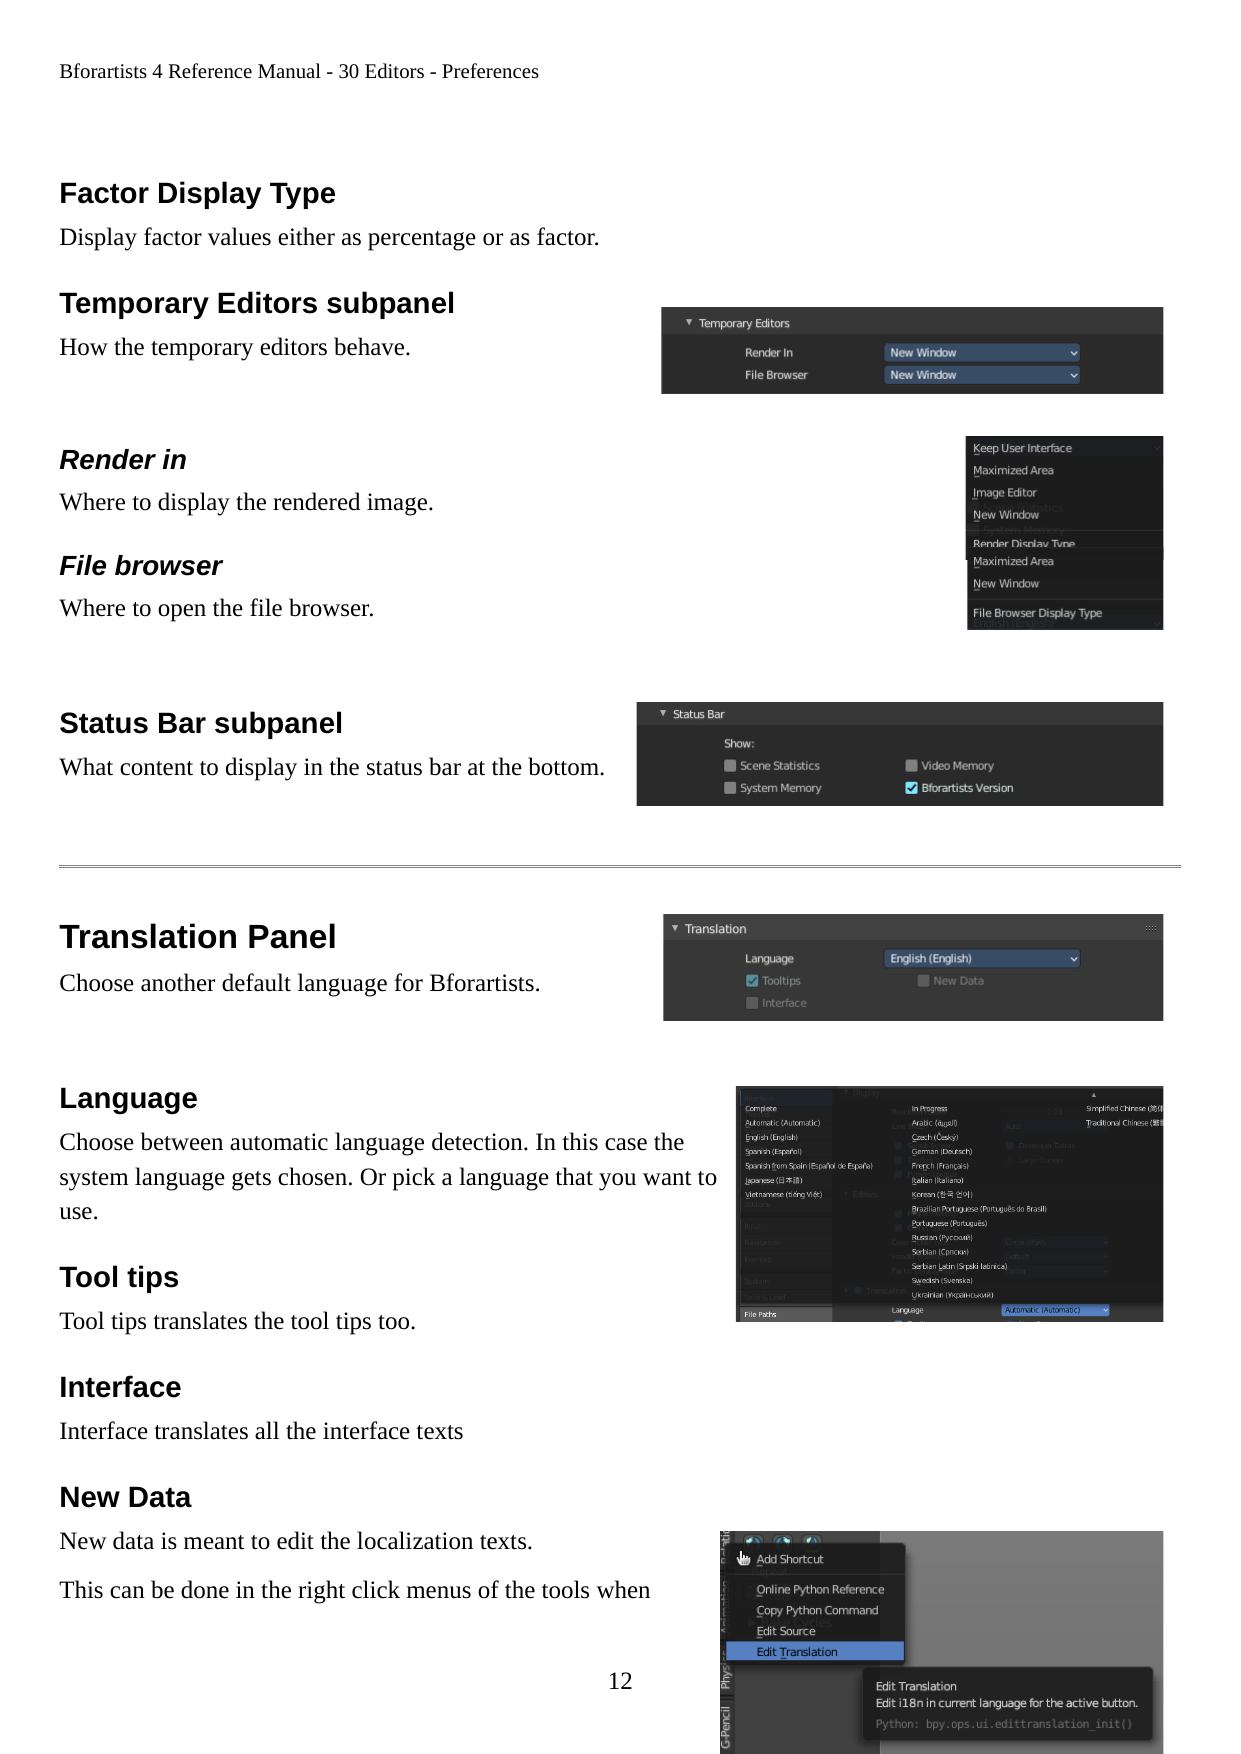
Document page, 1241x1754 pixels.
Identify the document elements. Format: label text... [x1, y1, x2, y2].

subtitle [1164, 549, 1181, 581]
text Choose another default language for Bforartists. [59, 968, 663, 997]
subtitle [1164, 1260, 1181, 1294]
subtitle Factor Display Type [59, 176, 1181, 210]
subtitle [1164, 443, 1181, 475]
subtitle Language [59, 1081, 1181, 1115]
subtitle Tool tips [59, 1260, 735, 1294]
picture [965, 436, 1164, 630]
picture [663, 914, 1164, 1021]
text New data is meant to edit the localization texts. [59, 1526, 1181, 1555]
subtitle File browser [59, 549, 967, 581]
text How the temporary editors behave. [59, 332, 661, 361]
subtitle Temporary Editors subpanel [59, 286, 1181, 320]
text This can be done in the right click menus of the tools when [59, 1575, 720, 1604]
picture [636, 702, 1164, 806]
text Where to display the rendered image. [59, 487, 965, 516]
picture [735, 1086, 1164, 1322]
text Interface translates all the interface texts [59, 1416, 1181, 1445]
picture [720, 1531, 1164, 1754]
text Where to open the file browser. [59, 593, 967, 622]
text Display factor values either as percentage or as factor. [59, 222, 1181, 251]
subtitle Interface [59, 1370, 1181, 1404]
subtitle Translation Panel [59, 917, 663, 956]
subtitle Status Bar subpanel [59, 706, 636, 740]
subtitle [1164, 917, 1181, 956]
subtitle New Data [59, 1480, 1181, 1514]
text Choose between automatic language detection. In this case the system language gets chosen. Or pick a language that you want to use. [59, 1127, 735, 1225]
text What content to display in the status bar at the bottom. [59, 752, 636, 781]
text Tool tips translates the tool tips too. [59, 1306, 1181, 1335]
picture [661, 307, 1164, 394]
subtitle Render in [59, 443, 965, 475]
subtitle [1164, 706, 1181, 740]
